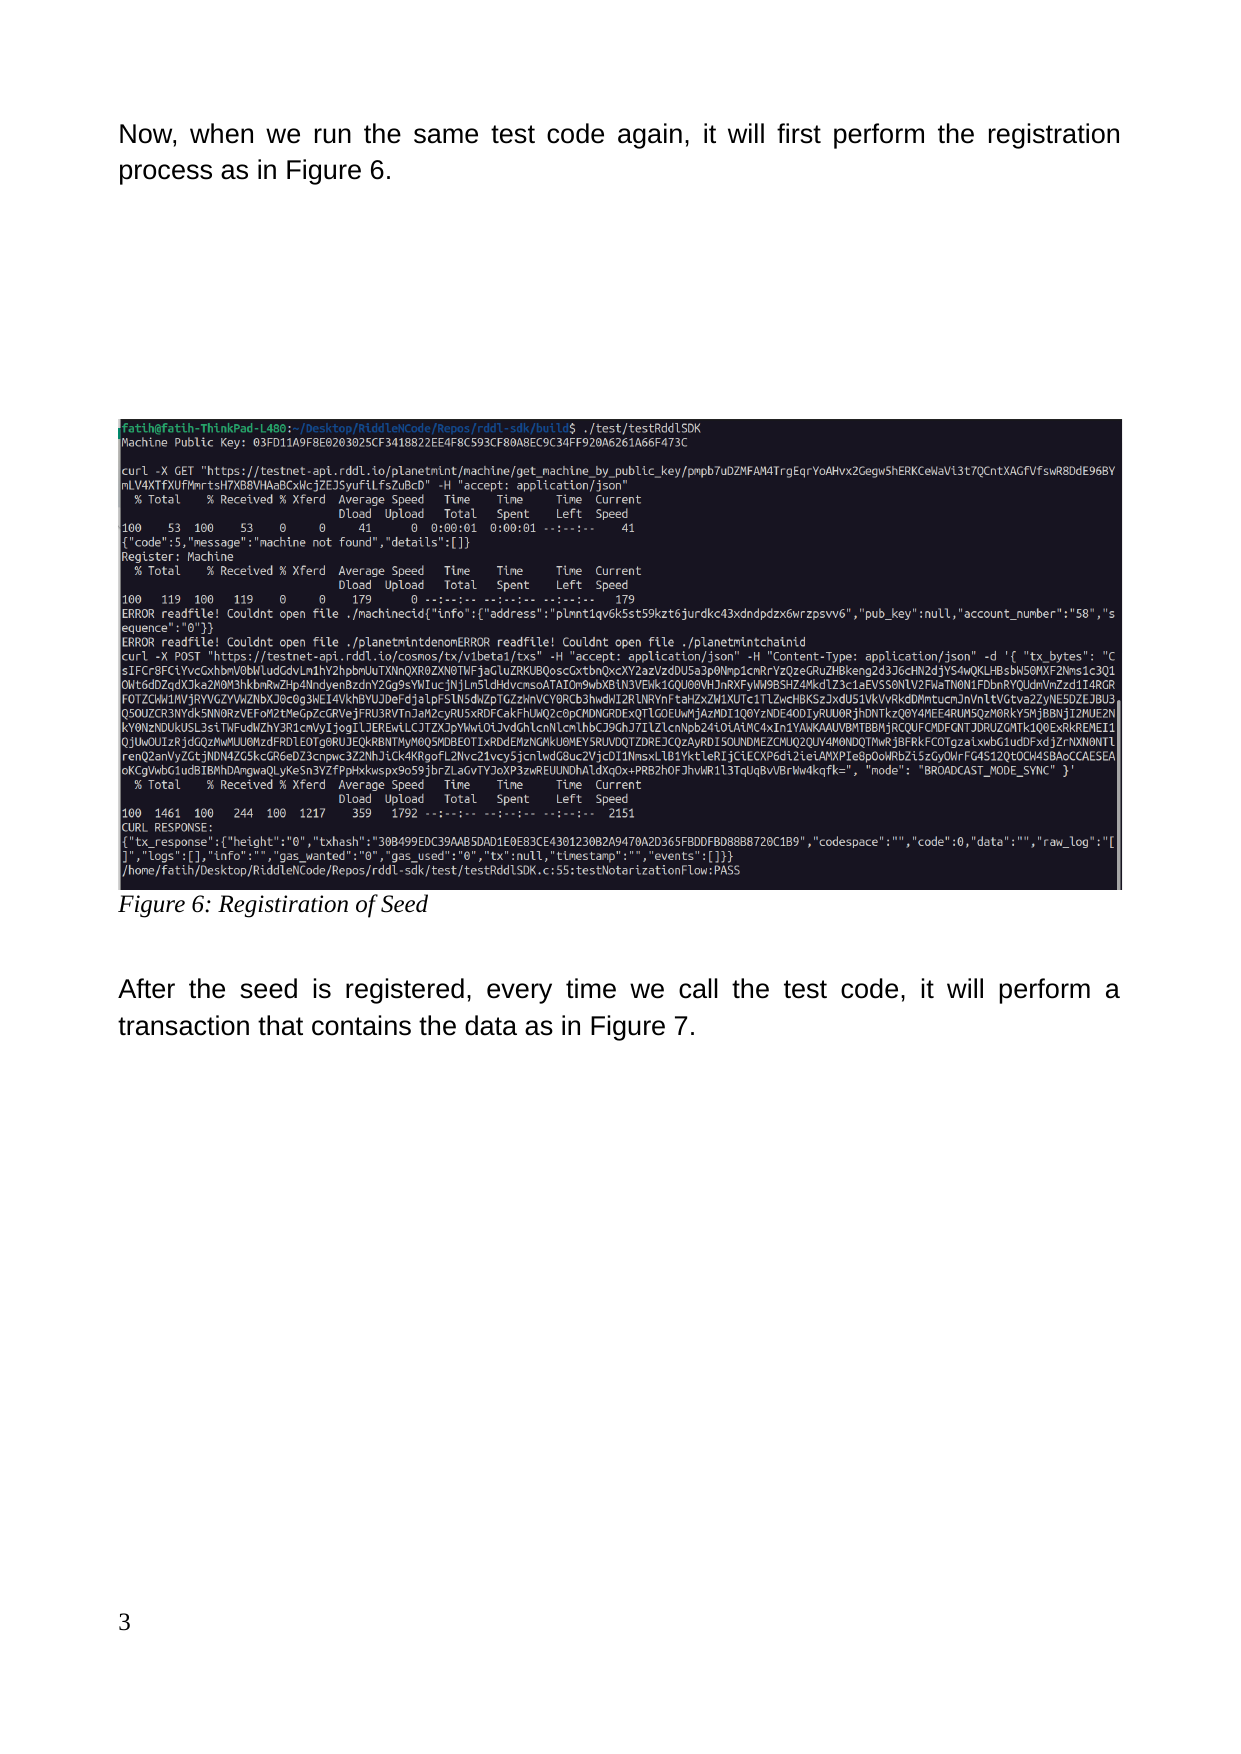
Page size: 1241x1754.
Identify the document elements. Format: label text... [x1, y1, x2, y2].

text Now, when we run the same test code again, it will first perform the registration process as in Figure 6. [118, 118, 1122, 185]
picture [118, 419, 1123, 890]
text Figure 6: Registiration of Seed [118, 890, 1122, 918]
text After the seed is registered, every time we call the test code, it will perform a transaction that contains the data as in Figure 7. [118, 973, 1122, 1041]
